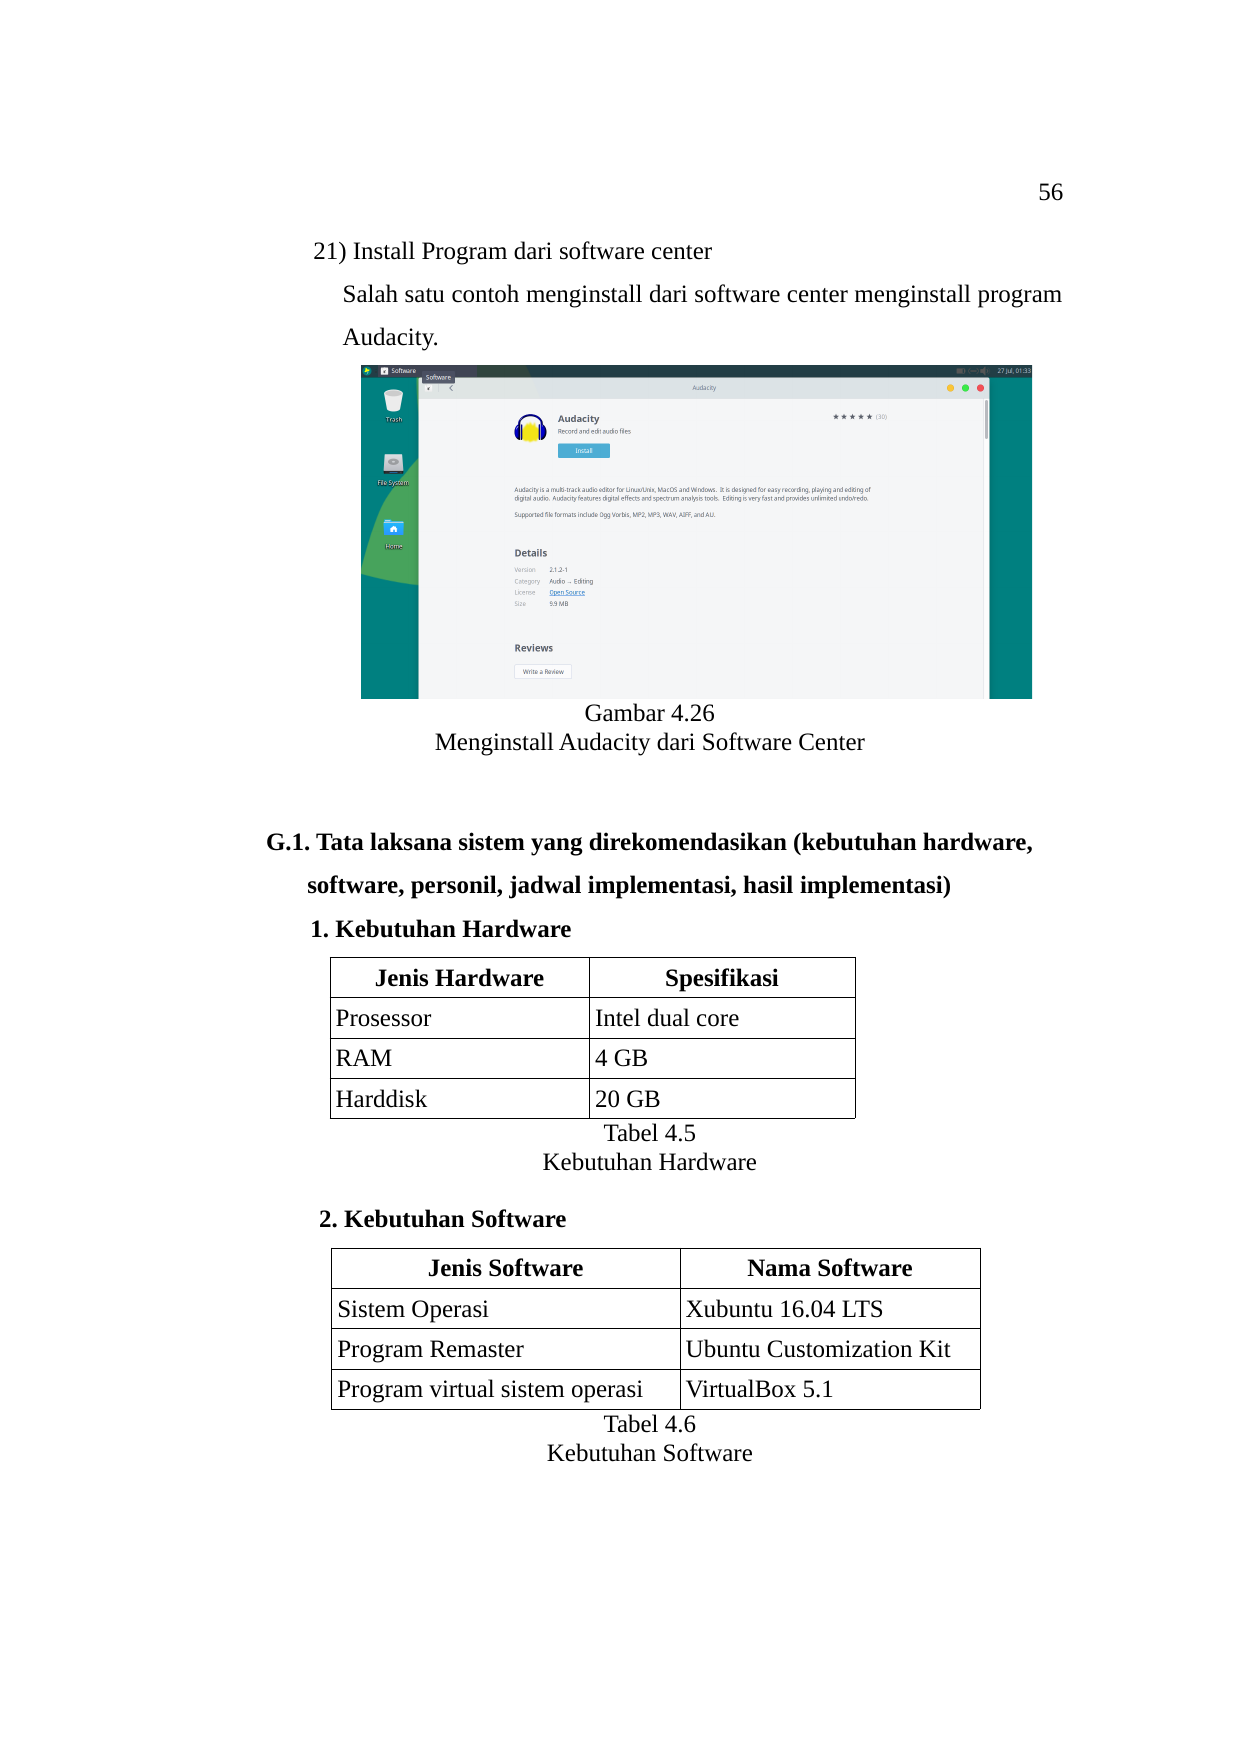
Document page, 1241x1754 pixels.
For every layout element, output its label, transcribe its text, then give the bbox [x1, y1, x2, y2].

text Kebutuhan Software [236, 1438, 1063, 1466]
table_cell Program virtual sistem operasi [332, 1370, 680, 1409]
table_cell Prosessor [331, 998, 589, 1037]
text 2. Kebutuhan Software [319, 1204, 1063, 1233]
picture [361, 365, 1033, 699]
table_cell Harddisk [331, 1079, 589, 1118]
table_cell Sistem Operasi [332, 1289, 680, 1328]
table_header Nama Software [681, 1249, 980, 1288]
table_cell VirtualBox 5.1 [681, 1370, 980, 1409]
text Tabel 4.6 [236, 1409, 1063, 1438]
table_cell 4 GB [590, 1039, 855, 1078]
table_cell 20 GB [590, 1079, 855, 1118]
text 1. Kebutuhan Hardware [236, 914, 1063, 942]
text 21) Install Program dari software center [313, 236, 1063, 265]
text Menginstall Audacity dari Software Center [236, 727, 1063, 756]
table_header Spesifikasi [590, 958, 855, 997]
text Salah satu contoh menginstall dari software center menginstall program Audacity. [342, 279, 1063, 351]
table_cell Ubuntu Customization Kit [681, 1329, 980, 1368]
text Tabel 4.5 [236, 1118, 1063, 1147]
text Gambar 4.26 [236, 699, 1063, 727]
table_cell Intel dual core [590, 998, 855, 1037]
table_cell Xubuntu 16.04 LTS [681, 1289, 980, 1328]
table_header Jenis Software [332, 1249, 680, 1288]
text Kebutuhan Hardware [236, 1147, 1063, 1176]
text G.1. Tata laksana sistem yang direkomendasikan (kebutuhan hardware, software, personil, jadwal implementasi, hasil implementasi) [266, 827, 1063, 899]
table_header Jenis Hardware [331, 958, 589, 997]
table_cell RAM [331, 1039, 589, 1078]
table_cell Program Remaster [332, 1329, 680, 1368]
